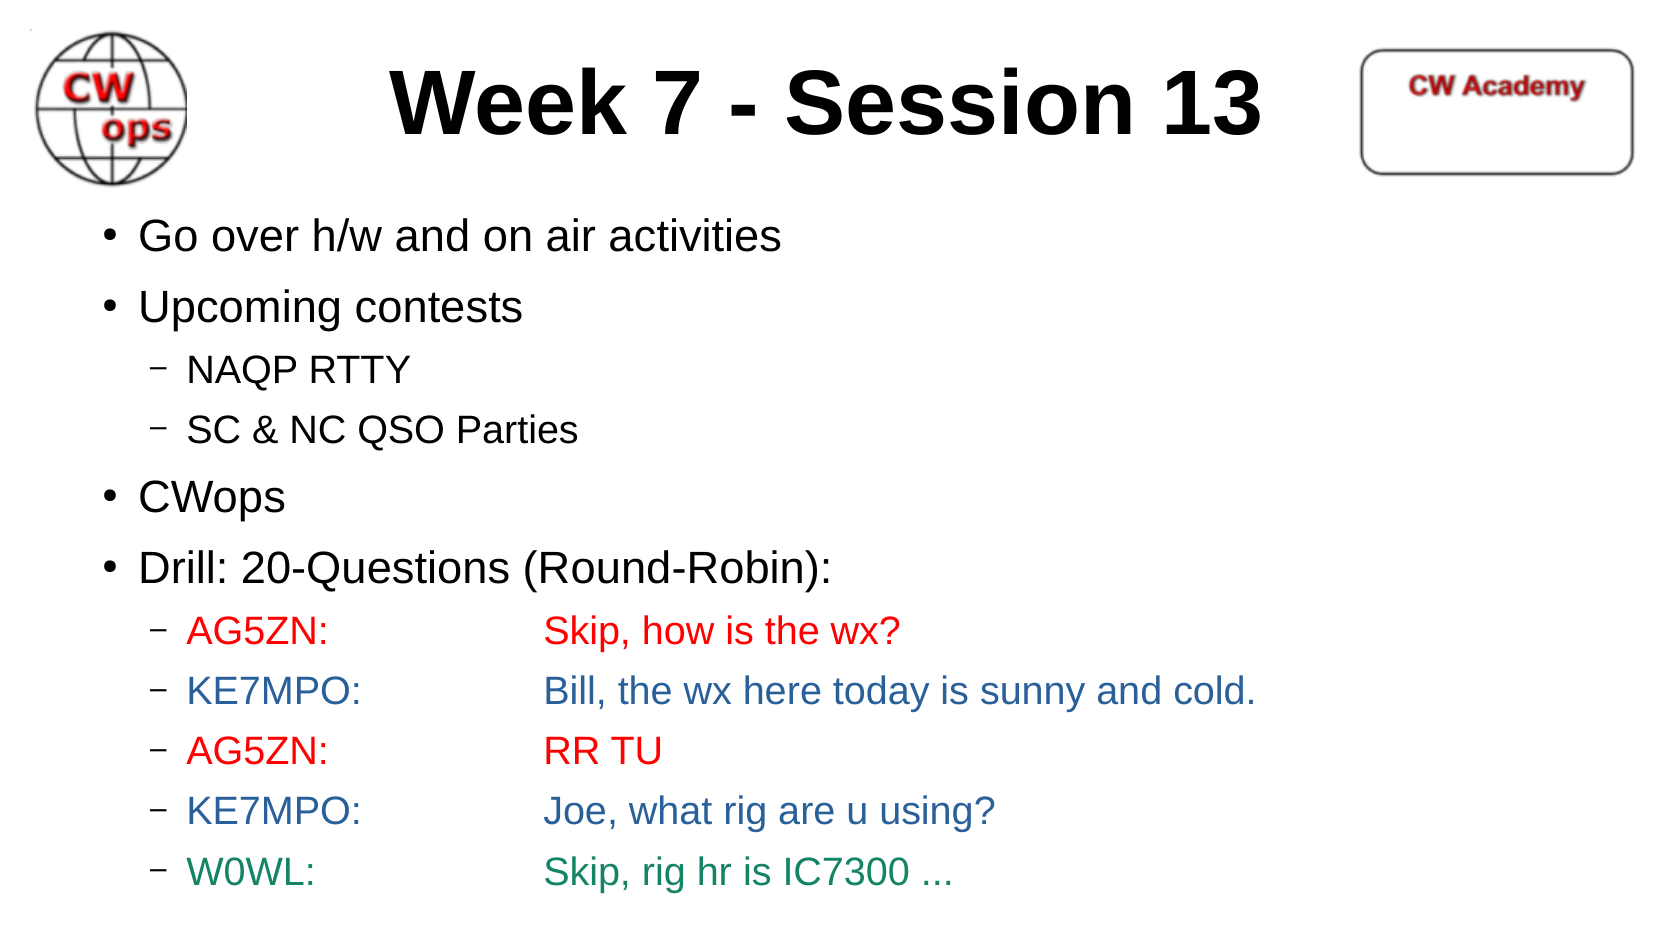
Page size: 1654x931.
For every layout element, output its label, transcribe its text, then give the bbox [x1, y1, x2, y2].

list Go over h/w and on air activities Upcoming contests NAQP RTTY SC & NC QSO Parties CWops Drill: 20-Questions (Round-Robin): AG5ZN: Skip, how is the wx? KE7MPO: Bill, the wx here today is sunny and cold. AG5ZN: RR TU KE7MPO: Joe, what rig are u using? W0WL: Skip, rig hr is IC7300 ... [90, 210, 1579, 901]
title Week 7 - Session 13 [82, 25, 1571, 181]
picture [30, 29, 187, 194]
picture [1350, 37, 1640, 186]
